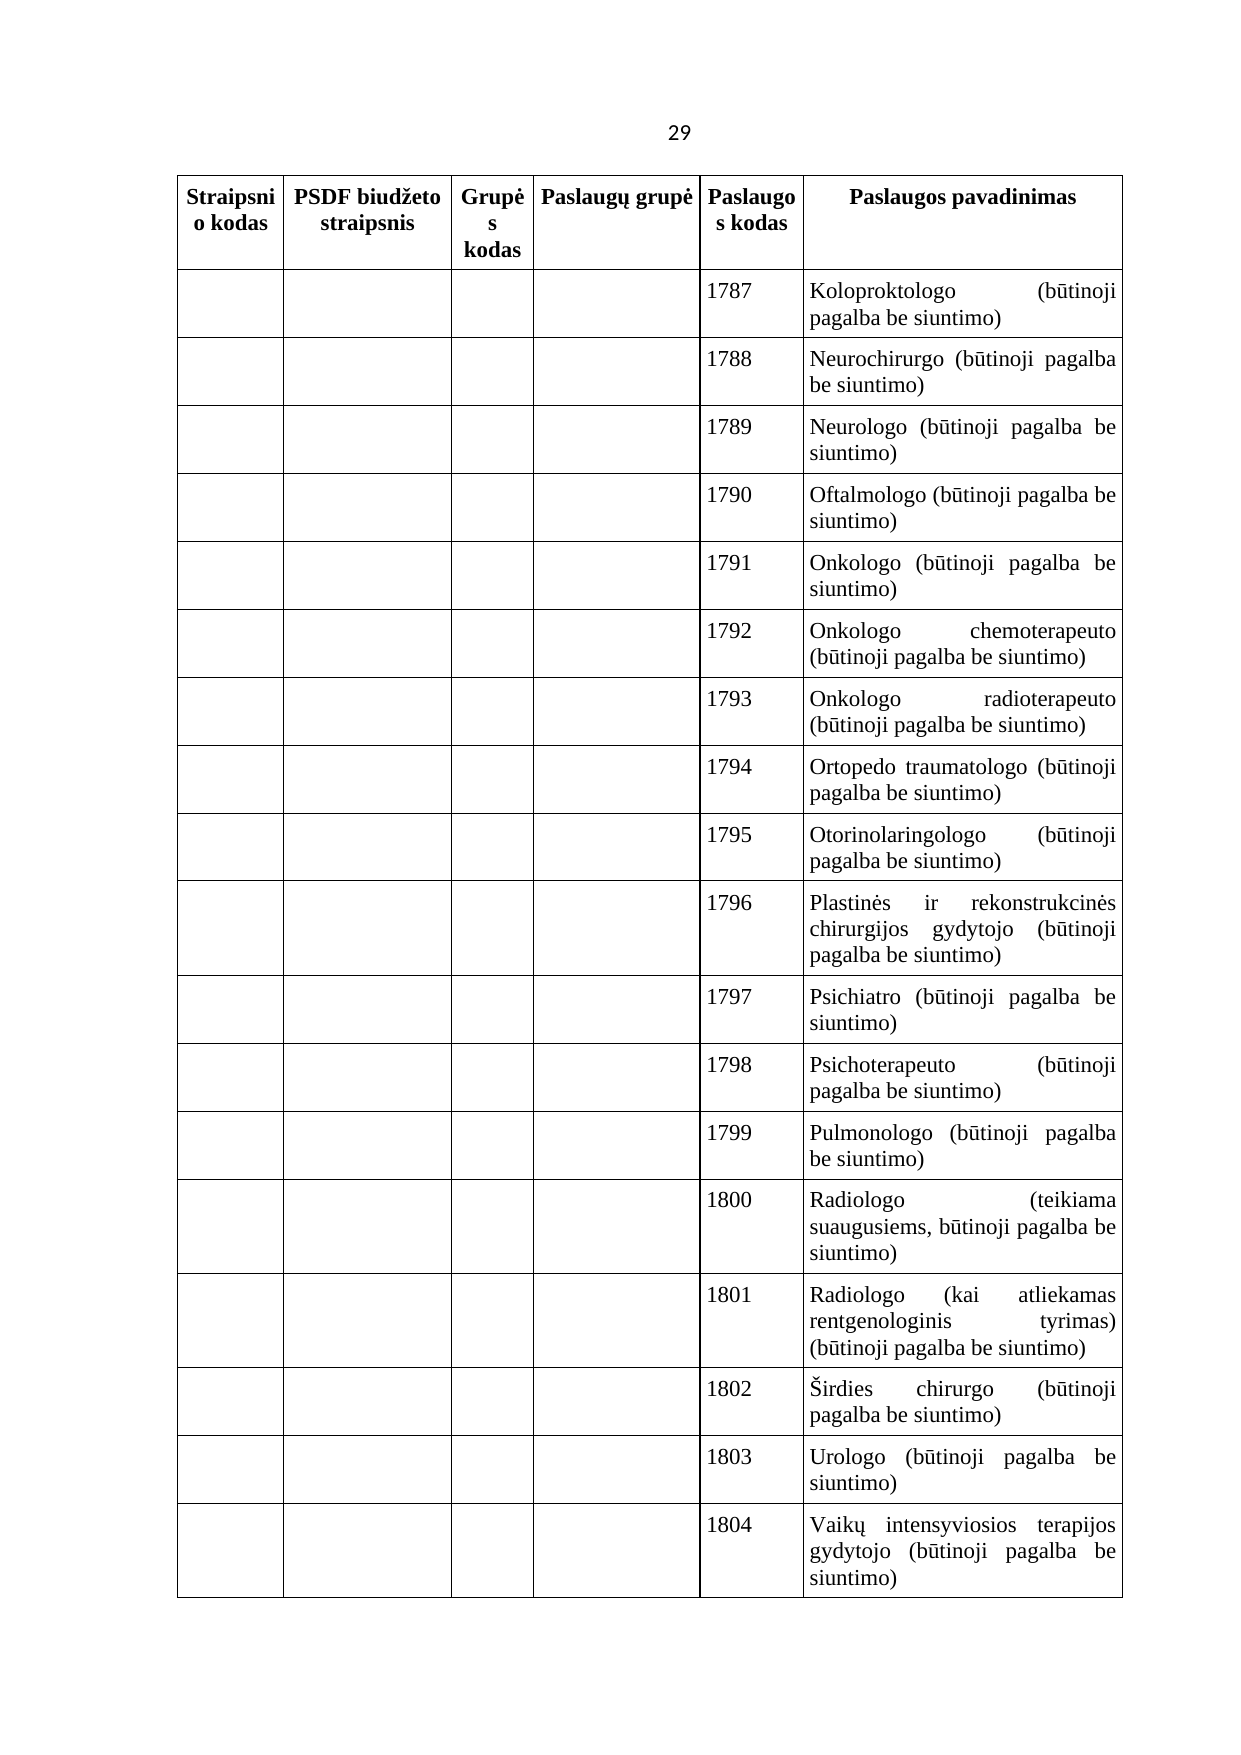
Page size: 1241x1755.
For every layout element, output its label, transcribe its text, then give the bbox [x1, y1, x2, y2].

table_cell Radiologo (kai atliekamas rentgenologinis tyrimas) (būtinoji pagalba be siuntimo) [804, 1274, 1122, 1367]
table_cell [452, 746, 533, 812]
table_cell Psichoterapeuto (būtinoji pagalba be siuntimo) [804, 1044, 1122, 1111]
table_cell [284, 746, 451, 812]
table_cell 1799 [701, 1112, 803, 1178]
table_cell 1802 [701, 1368, 803, 1435]
table_cell Otorinolaringologo (būtinoji pagalba be siuntimo) [804, 814, 1122, 880]
table_header Paslaugų grupė [534, 176, 699, 269]
table_cell 1798 [701, 1044, 803, 1111]
table_cell [178, 406, 283, 473]
table_cell 1800 [701, 1180, 803, 1273]
table_cell 1792 [701, 610, 803, 677]
table_cell [452, 406, 533, 473]
table_cell 1804 [701, 1504, 803, 1597]
table_cell [178, 1112, 283, 1178]
table_cell [284, 1436, 451, 1503]
table_cell [534, 1180, 699, 1273]
table_cell [284, 1368, 451, 1435]
table_cell Neurologo (būtinoji pagalba be siuntimo) [804, 406, 1122, 473]
table_cell [452, 270, 533, 337]
table_cell [284, 474, 451, 541]
table_header Paslaugos kodas [701, 176, 803, 269]
table_cell 1796 [701, 881, 803, 975]
table_cell 1803 [701, 1436, 803, 1503]
table_cell [178, 1180, 283, 1273]
table_cell [178, 746, 283, 812]
table_cell Psichiatro (būtinoji pagalba be siuntimo) [804, 976, 1122, 1043]
table_cell [284, 406, 451, 473]
table_cell Onkologo (būtinoji pagalba be siuntimo) [804, 542, 1122, 609]
table_cell [452, 881, 533, 975]
table_cell [534, 1504, 699, 1597]
table_cell [178, 678, 283, 744]
table_cell [452, 610, 533, 677]
table_cell 1790 [701, 474, 803, 541]
table_cell Širdies chirurgo (būtinoji pagalba be siuntimo) [804, 1368, 1122, 1435]
table_cell Pulmonologo (būtinoji pagalba be siuntimo) [804, 1112, 1122, 1178]
table_cell 1801 [701, 1274, 803, 1367]
table_cell [534, 1274, 699, 1367]
table_cell [178, 610, 283, 677]
table_cell 1787 [701, 270, 803, 337]
table_cell [452, 1368, 533, 1435]
table_cell [452, 1180, 533, 1273]
table_cell [452, 678, 533, 744]
table_cell [284, 270, 451, 337]
table_cell [452, 338, 533, 405]
table_cell 1788 [701, 338, 803, 405]
table_cell [534, 746, 699, 812]
table_cell 1794 [701, 746, 803, 812]
table_cell [178, 1436, 283, 1503]
table_cell [452, 1044, 533, 1111]
table_cell [284, 1180, 451, 1273]
table_cell [534, 406, 699, 473]
table_header Grupės kodas [452, 176, 533, 269]
table_cell [178, 1504, 283, 1597]
table_cell [534, 610, 699, 677]
table_cell Oftalmologo (būtinoji pagalba be siuntimo) [804, 474, 1122, 541]
table_cell [534, 1368, 699, 1435]
table_cell [284, 610, 451, 677]
table_cell 1789 [701, 406, 803, 473]
table_cell [452, 1504, 533, 1597]
table_cell Plastinės ir rekonstrukcinės chirurgijos gydytojo (būtinoji pagalba be siuntimo) [804, 881, 1122, 975]
table_cell [534, 1044, 699, 1111]
table_cell [178, 338, 283, 405]
table_cell [284, 1112, 451, 1178]
table_cell [284, 881, 451, 975]
table_cell [452, 1112, 533, 1178]
table_cell [178, 542, 283, 609]
table_header Paslaugos pavadinimas [804, 176, 1122, 269]
table_cell 1797 [701, 976, 803, 1043]
table_cell [284, 678, 451, 744]
table_cell [452, 814, 533, 880]
table_cell [534, 1112, 699, 1178]
table_cell Neurochirurgo (būtinoji pagalba be siuntimo) [804, 338, 1122, 405]
table_cell [534, 1436, 699, 1503]
table_cell Ortopedo traumatologo (būtinoji pagalba be siuntimo) [804, 746, 1122, 812]
table_cell [452, 474, 533, 541]
table_cell [284, 1504, 451, 1597]
table_cell [284, 338, 451, 405]
table_cell [452, 542, 533, 609]
table_cell [284, 1044, 451, 1111]
table_cell [534, 270, 699, 337]
table_cell [534, 474, 699, 541]
table_cell Onkologo radioterapeuto (būtinoji pagalba be siuntimo) [804, 678, 1122, 744]
table_cell [178, 881, 283, 975]
table_cell [534, 338, 699, 405]
table_header Straipsnio kodas [178, 176, 283, 269]
table_cell [534, 542, 699, 609]
table_cell [452, 1436, 533, 1503]
table_cell [178, 976, 283, 1043]
table_cell [284, 1274, 451, 1367]
table_cell [178, 1368, 283, 1435]
table_cell 1795 [701, 814, 803, 880]
table_cell [284, 542, 451, 609]
table_cell 1791 [701, 542, 803, 609]
table_cell [452, 976, 533, 1043]
table_cell [178, 1044, 283, 1111]
table_cell [178, 1274, 283, 1367]
table_cell [178, 474, 283, 541]
table_cell [534, 976, 699, 1043]
table_cell Onkologo chemoterapeuto (būtinoji pagalba be siuntimo) [804, 610, 1122, 677]
table_cell [534, 814, 699, 880]
table_cell Vaikų intensyviosios terapijos gydytojo (būtinoji pagalba be siuntimo) [804, 1504, 1122, 1597]
table_cell [534, 678, 699, 744]
table_cell Radiologo (teikiama suaugusiems, būtinoji pagalba be siuntimo) [804, 1180, 1122, 1273]
table_cell [534, 881, 699, 975]
table_cell [178, 270, 283, 337]
table_cell Urologo (būtinoji pagalba be siuntimo) [804, 1436, 1122, 1503]
table_cell 1793 [701, 678, 803, 744]
table_cell [452, 1274, 533, 1367]
table_cell [178, 814, 283, 880]
table_cell [284, 976, 451, 1043]
table_cell [284, 814, 451, 880]
table_header PSDF biudžeto straipsnis [284, 176, 451, 269]
table_cell Koloproktologo (būtinoji pagalba be siuntimo) [804, 270, 1122, 337]
